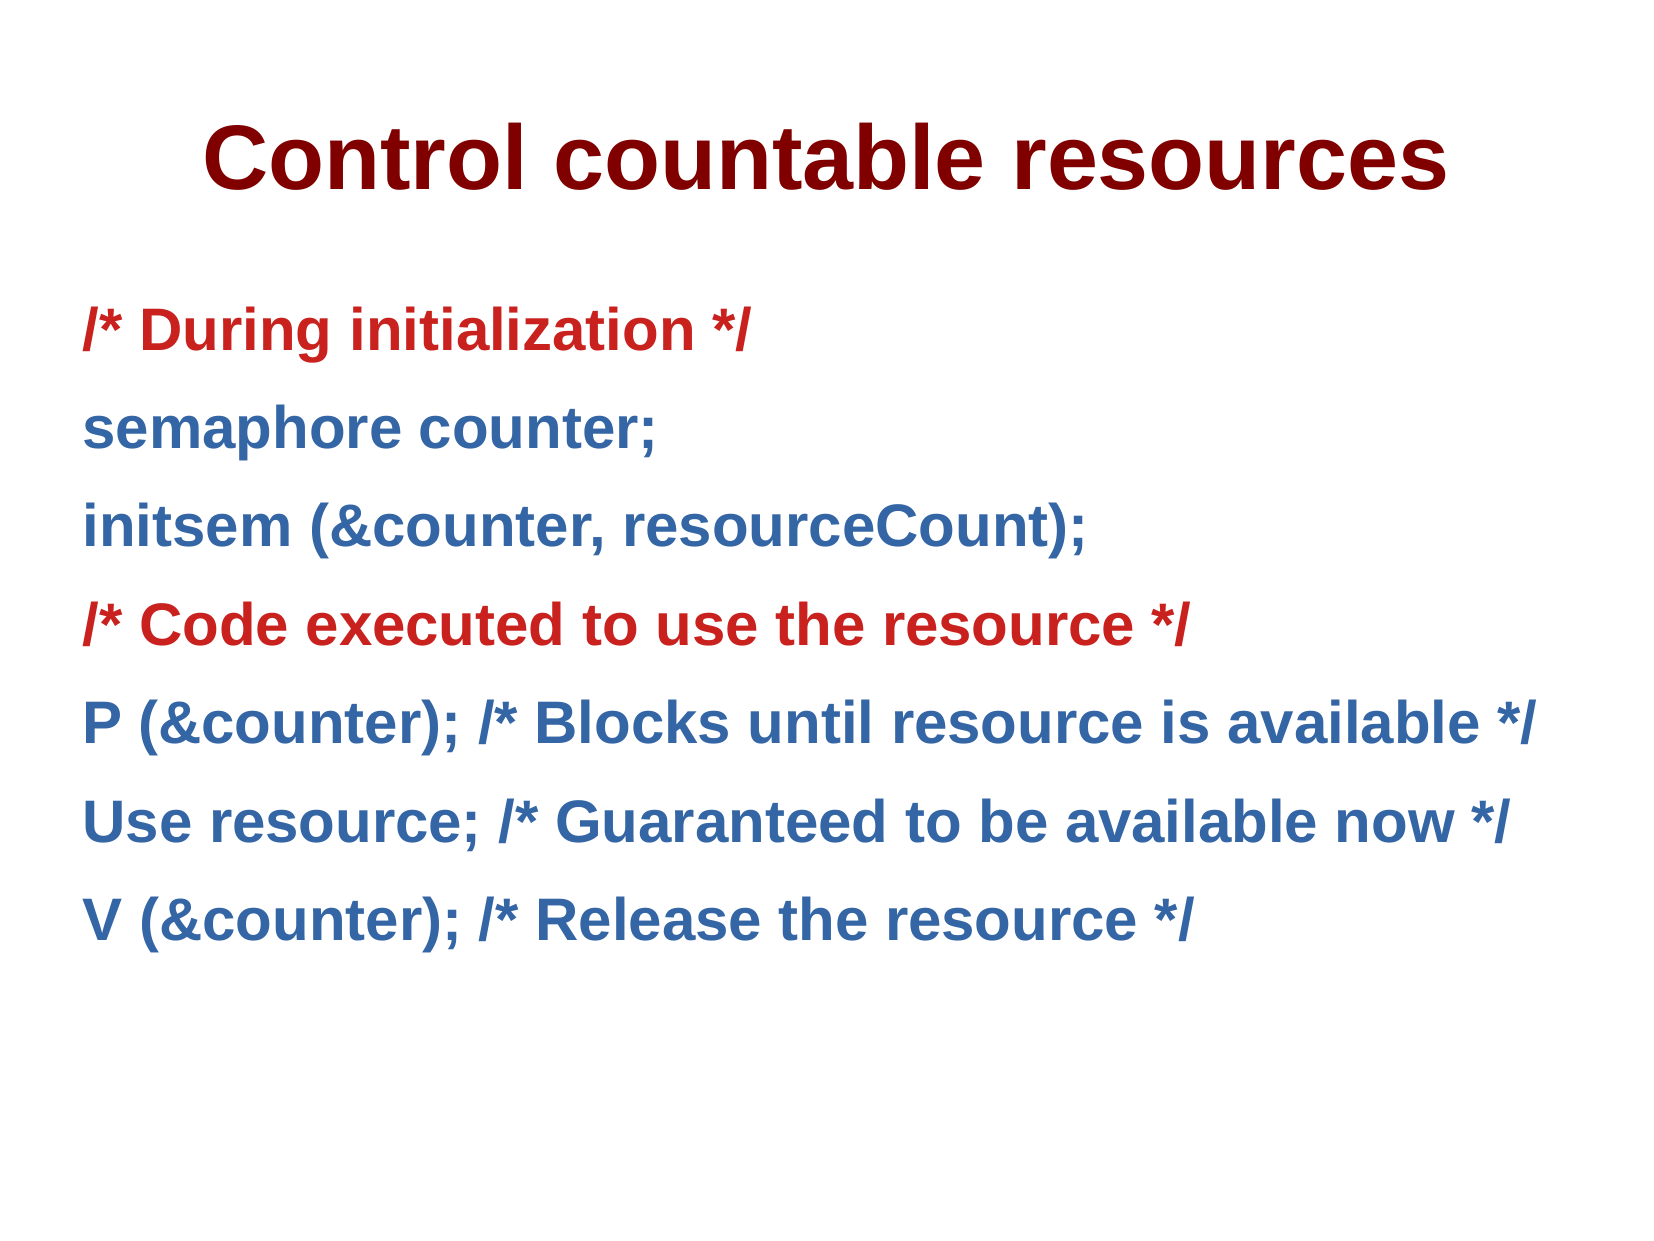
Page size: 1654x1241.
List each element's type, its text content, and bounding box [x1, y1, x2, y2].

title Control countable resources [82, 49, 1571, 257]
list /* During initialization */ semaphore counter; initsem (&counter, resourceCount); /* Code executed to use the resource */ P (&counter); /* Blocks until resource is available */ Use resource; /* Guaranteed to be available now */ V (&counter); /* Release the resource */ [82, 290, 1571, 1010]
